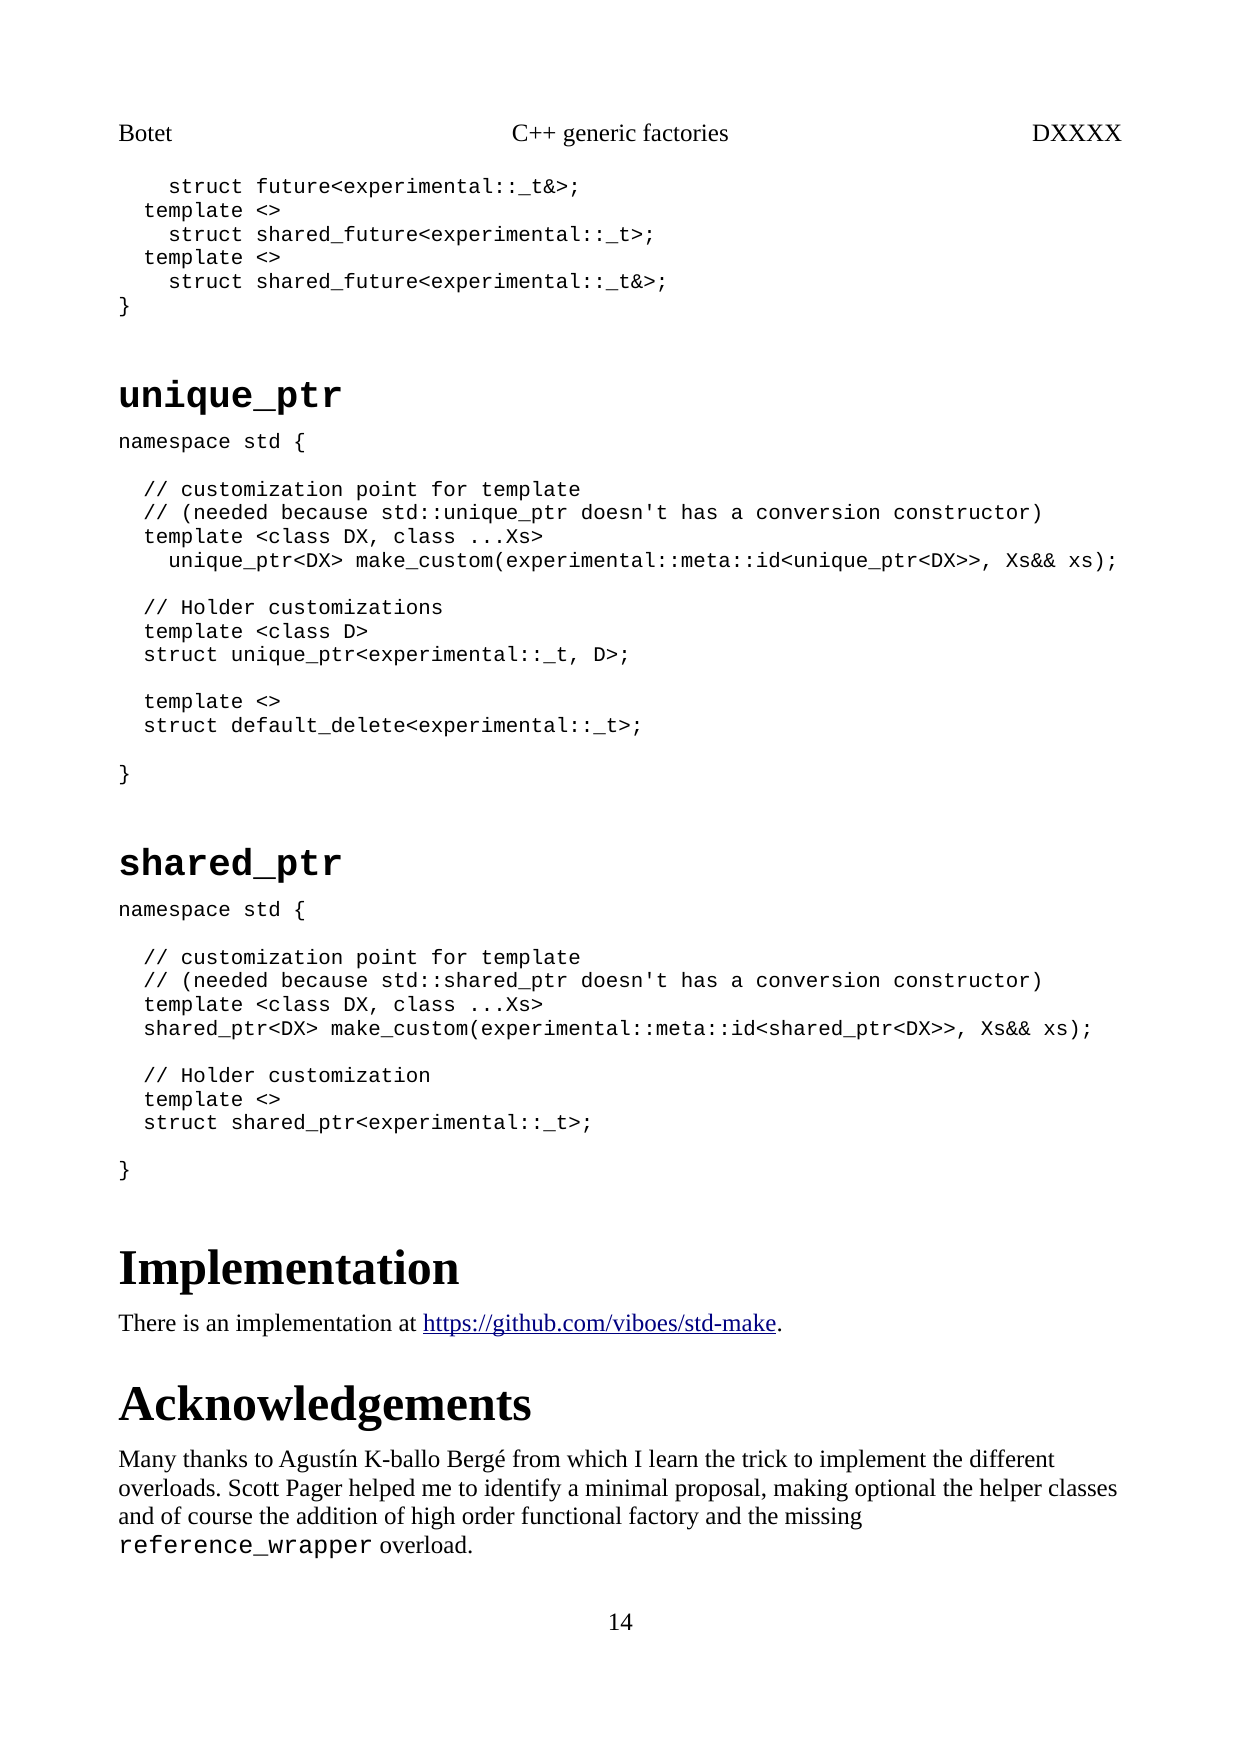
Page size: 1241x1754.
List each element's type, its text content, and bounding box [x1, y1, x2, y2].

text } [118, 1159, 1122, 1183]
text template <> [118, 1088, 1122, 1112]
text // Holder customizations [118, 597, 1122, 621]
text template <class D> [118, 621, 1122, 644]
subtitle Acknowledgements [118, 1374, 1122, 1431]
text // customization point for template [118, 479, 1122, 502]
text // customization point for template [118, 947, 1122, 970]
text template <> [118, 247, 1122, 271]
text } [118, 294, 1122, 318]
text struct default_delete<experimental::_t>; [118, 715, 1122, 739]
subtitle unique_ptr [118, 373, 1122, 419]
subtitle shared_ptr [118, 841, 1122, 887]
text namespace std { [118, 899, 1122, 923]
text namespace std { [118, 431, 1122, 455]
text // (needed because std::unique_ptr doesn't has a conversion constructor) [118, 502, 1122, 526]
text shared_ptr<DX> make_custom(experimental::meta::id<shared_ptr<DX>>, Xs&& xs); [118, 1018, 1122, 1041]
text // Holder customization [118, 1065, 1122, 1088]
text struct shared_future<experimental::_t>; [118, 224, 1122, 247]
text There is an implementation at https://github.com/viboes/std-make. [118, 1308, 1122, 1336]
text unique_ptr<DX> make_custom(experimental::meta::id<unique_ptr<DX>>, Xs&& xs); [118, 550, 1122, 573]
text struct shared_future<experimental::_t&>; [118, 271, 1122, 294]
text Many thanks to Agustín K-ballo Bergé from which I learn the trick to implement the different overloads. Scott Pager helped me to identify a minimal proposal, making optional the helper classes and of course the addition of high order functional factory and the missing reference_wrapper overload. [118, 1444, 1122, 1561]
text struct unique_ptr<experimental::_t, D>; [118, 644, 1122, 668]
text template <class DX, class ...Xs> [118, 994, 1122, 1018]
text struct future<experimental::_t&>; [118, 176, 1122, 200]
text template <class DX, class ...Xs> [118, 526, 1122, 550]
text struct shared_ptr<experimental::_t>; [118, 1112, 1122, 1136]
subtitle Implementation [118, 1238, 1122, 1295]
text // (needed because std::shared_ptr doesn't has a conversion constructor) [118, 970, 1122, 994]
text } [118, 762, 1122, 786]
text template <> [118, 692, 1122, 715]
text template <> [118, 200, 1122, 224]
